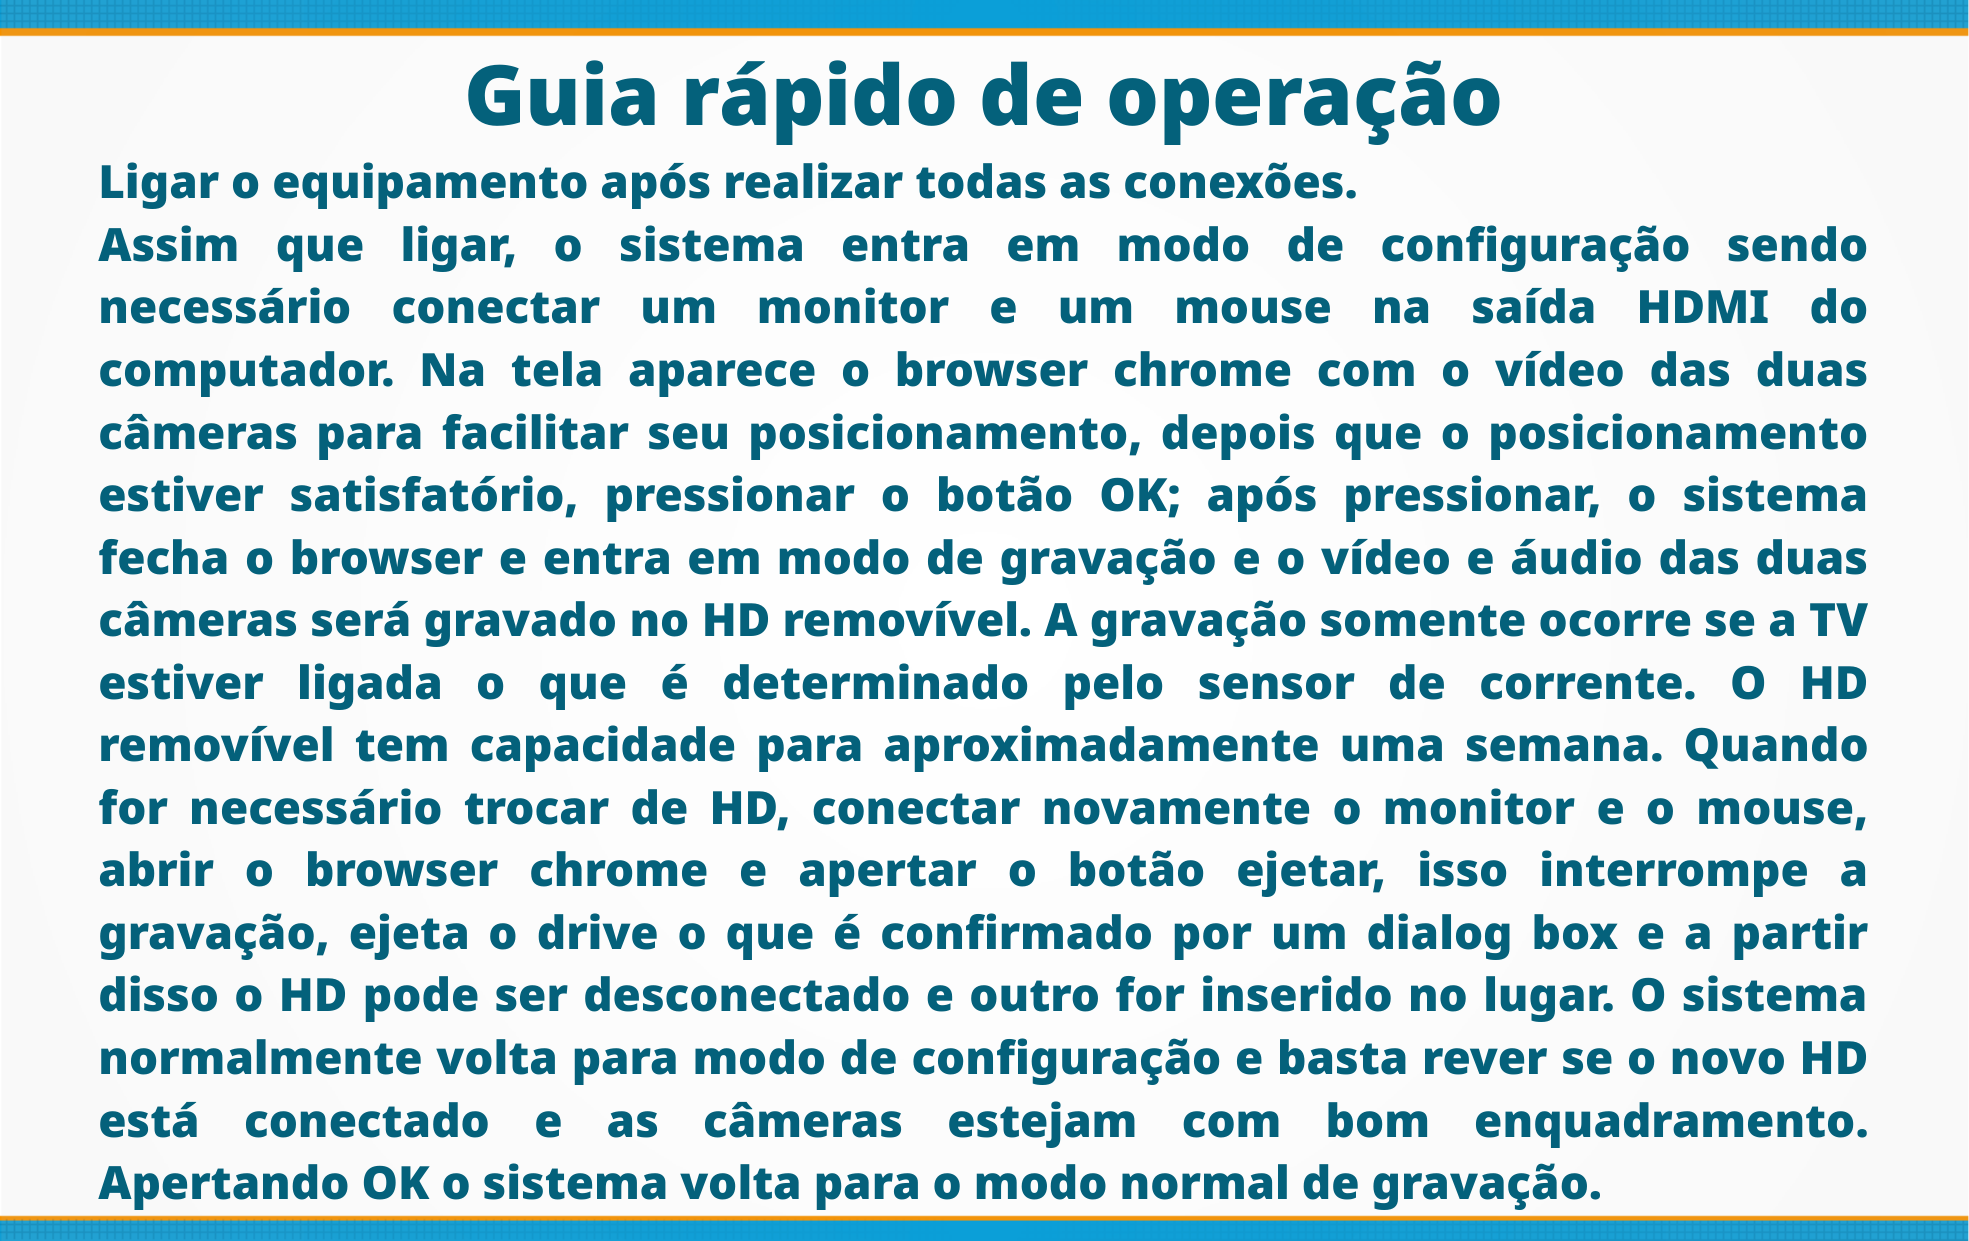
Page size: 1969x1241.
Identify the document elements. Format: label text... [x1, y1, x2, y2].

subtitle Guia rápido de operação Ligar o equipamento após realizar todas as conexões. Assim que ligar, o sistema entra em modo de configuração sendo necessário conectar um monitor e um mouse na saída HDMI do computador. Na tela aparece o browser chrome com o vídeo das duas câmeras para facilitar seu posicionamento, depois que o posicionamento estiver satisfatório, pressionar o botão OK; após pressionar, o sistema fecha o browser e entra em modo de gravação e o vídeo e áudio das duas câmeras será gravado no HD removível. A gravação somente ocorre se a TV estiver ligada o que é determinado pelo sensor de corrente. O HD removível tem capacidade para aproximadamente uma semana. Quando for necessário trocar de HD, conectar novamente o monitor e o mouse, abrir o browser chrome e apertar o botão ejetar, isso interrompe a gravação, ejeta o drive o que é confirmado por um dialog box e a partir disso o HD pode ser desconectado e outro for inserido no lugar. O sistema normalmente volta para modo de configuração e basta rever se o novo HD está conectado e as câmeras estejam com bom enquadramento. Apertando OK o sistema volta para o modo normal de gravação. [98, 49, 1870, 1201]
picture [0, 0, 1969, 1241]
